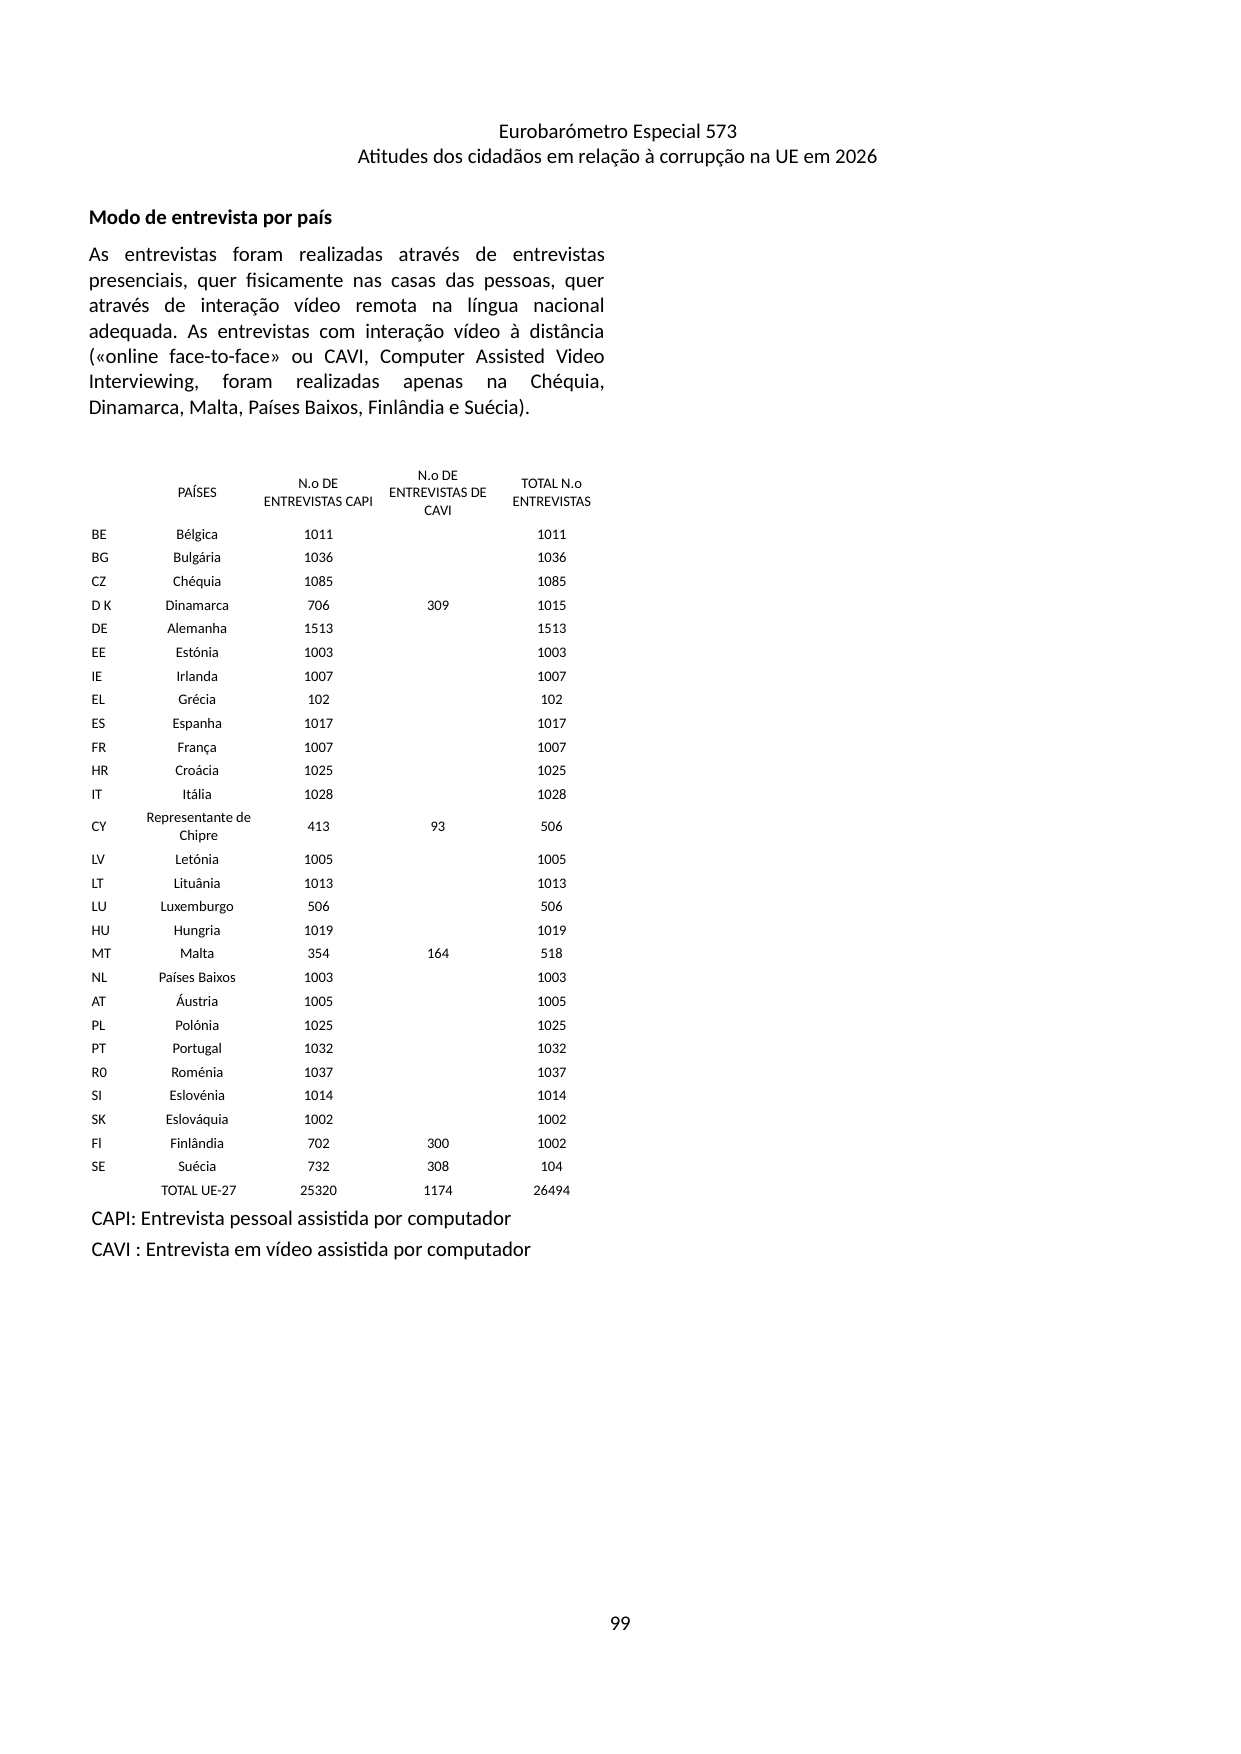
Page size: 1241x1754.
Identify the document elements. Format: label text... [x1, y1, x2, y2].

table_cell [89, 1178, 139, 1202]
table_cell NL [89, 966, 139, 989]
table_header [89, 463, 139, 522]
table_cell 1005 [259, 989, 378, 1013]
table_cell 1003 [498, 966, 605, 989]
table_cell 1003 [259, 966, 378, 989]
table_cell [378, 688, 498, 711]
table_cell Países Baixos [139, 966, 258, 989]
table_cell Áustria [139, 989, 258, 1013]
table_cell 1025 [259, 759, 378, 782]
table_cell 1037 [498, 1060, 605, 1084]
text Modo de entrevista por país [88, 204, 605, 230]
table_cell 1007 [259, 664, 378, 688]
table_cell 1032 [498, 1036, 605, 1060]
table_cell 308 [378, 1155, 498, 1178]
table_cell LT [89, 871, 139, 894]
table_cell Fl [89, 1131, 139, 1155]
table_cell 1011 [498, 522, 605, 546]
table_cell Estónia [139, 640, 258, 664]
table_cell SI [89, 1084, 139, 1107]
table_cell IE [89, 664, 139, 688]
table_cell [378, 966, 498, 989]
table_cell 1025 [498, 1013, 605, 1036]
table_cell Chéquia [139, 569, 258, 593]
table_cell 506 [259, 895, 378, 918]
table_cell Malta [139, 942, 258, 966]
table_cell Letónia [139, 847, 258, 871]
table_cell CAVI : Entrevista em vídeo assistida por computador [89, 1233, 605, 1264]
table_cell SK [89, 1108, 139, 1131]
table_cell França [139, 735, 258, 758]
table_cell [378, 569, 498, 593]
table_cell Itália [139, 782, 258, 806]
table_cell 702 [259, 1131, 378, 1155]
table_cell Polónia [139, 1013, 258, 1036]
table_cell EL [89, 688, 139, 711]
table_cell [378, 918, 498, 942]
table_cell [378, 522, 498, 546]
table_cell [378, 1013, 498, 1036]
table_cell FR [89, 735, 139, 758]
table_cell [378, 759, 498, 782]
table_cell 1017 [259, 711, 378, 735]
table_cell LU [89, 895, 139, 918]
table_cell 1003 [498, 640, 605, 664]
table_cell 1007 [498, 664, 605, 688]
table_cell CY [89, 806, 139, 847]
table_cell 1025 [498, 759, 605, 782]
table_cell 506 [498, 895, 605, 918]
table_cell Irlanda [139, 664, 258, 688]
table_cell Portugal [139, 1036, 258, 1060]
table_cell [378, 1108, 498, 1131]
table_cell TOTAL UE-27 [139, 1178, 258, 1202]
table_cell 1013 [259, 871, 378, 894]
table_cell 1025 [259, 1013, 378, 1036]
table_header TOTAL N.o ENTREVISTAS [498, 463, 605, 522]
table_cell [378, 871, 498, 894]
table_cell 1002 [498, 1131, 605, 1155]
table_cell 1014 [498, 1084, 605, 1107]
table_cell BG [89, 546, 139, 569]
table_cell CZ [89, 569, 139, 593]
table_cell 1013 [498, 871, 605, 894]
table_cell Finlândia [139, 1131, 258, 1155]
table_cell [378, 895, 498, 918]
table_cell 1002 [498, 1108, 605, 1131]
table_cell 25320 [259, 1178, 378, 1202]
table_cell 300 [378, 1131, 498, 1155]
table_cell 309 [378, 593, 498, 617]
table_cell PL [89, 1013, 139, 1036]
table_cell 1005 [498, 989, 605, 1013]
table_cell [378, 1060, 498, 1084]
table_cell [378, 1084, 498, 1107]
table_cell [378, 782, 498, 806]
table_header PAÍSES [139, 463, 258, 522]
table_cell CAPI: Entrevista pessoal assistida por computador [89, 1202, 605, 1233]
table_cell Roménia [139, 1060, 258, 1084]
table_cell Eslovénia [139, 1084, 258, 1107]
table_cell 1513 [259, 617, 378, 640]
table_cell [378, 989, 498, 1013]
table_cell [378, 664, 498, 688]
table_cell 1019 [259, 918, 378, 942]
table_cell [378, 546, 498, 569]
table_cell 1005 [259, 847, 378, 871]
table_cell 93 [378, 806, 498, 847]
table_cell 1513 [498, 617, 605, 640]
table_cell MT [89, 942, 139, 966]
table_cell PT [89, 1036, 139, 1060]
table_cell 1002 [259, 1108, 378, 1131]
table_cell 518 [498, 942, 605, 966]
table_cell [378, 711, 498, 735]
table_cell Luxemburgo [139, 895, 258, 918]
table_cell 1007 [498, 735, 605, 758]
table_cell EE [89, 640, 139, 664]
table_cell 1019 [498, 918, 605, 942]
table_cell Espanha [139, 711, 258, 735]
table_cell 1174 [378, 1178, 498, 1202]
table_cell [378, 847, 498, 871]
table_cell [378, 735, 498, 758]
table_cell SE [89, 1155, 139, 1178]
table_cell Lituânia [139, 871, 258, 894]
table_cell 102 [259, 688, 378, 711]
table_cell 1005 [498, 847, 605, 871]
table_cell Alemanha [139, 617, 258, 640]
table_cell HR [89, 759, 139, 782]
table_cell R0 [89, 1060, 139, 1084]
table_cell 102 [498, 688, 605, 711]
table_cell 706 [259, 593, 378, 617]
table_cell AT [89, 989, 139, 1013]
table_cell 506 [498, 806, 605, 847]
table_cell 413 [259, 806, 378, 847]
table_cell Hungria [139, 918, 258, 942]
table_cell [378, 1036, 498, 1060]
table_cell 26494 [498, 1178, 605, 1202]
table_cell 104 [498, 1155, 605, 1178]
table_cell Eslováquia [139, 1108, 258, 1131]
table_cell 1011 [259, 522, 378, 546]
table_cell 1015 [498, 593, 605, 617]
table_cell 1028 [259, 782, 378, 806]
table_cell 1032 [259, 1036, 378, 1060]
table_cell D K [89, 593, 139, 617]
table_cell Representante de Chipre [139, 806, 258, 847]
table_header N.o DE ENTREVISTAS CAPI [259, 463, 378, 522]
table_cell 732 [259, 1155, 378, 1178]
table_cell 1003 [259, 640, 378, 664]
table_cell 1007 [259, 735, 378, 758]
table_cell BE [89, 522, 139, 546]
text As entrevistas foram realizadas através de entrevistas presenciais, quer fisicamente nas casas das pessoas, quer através de interação vídeo remota na língua nacional adequada. As entrevistas com interação vídeo à distância («online face-to-face» ou CAVI, Computer Assisted Video Interviewing, foram realizadas apenas na Chéquia, Dinamarca, Malta, Países Baixos, Finlândia e Suécia). [88, 242, 605, 419]
table_cell 164 [378, 942, 498, 966]
table_cell Suécia [139, 1155, 258, 1178]
table_cell Bélgica [139, 522, 258, 546]
table_cell 1085 [259, 569, 378, 593]
table_cell 1017 [498, 711, 605, 735]
table_cell IT [89, 782, 139, 806]
table_cell Bulgária [139, 546, 258, 569]
table_cell Croácia [139, 759, 258, 782]
table_cell ES [89, 711, 139, 735]
table_cell 1036 [498, 546, 605, 569]
table_cell LV [89, 847, 139, 871]
table_cell HU [89, 918, 139, 942]
table_cell 1036 [259, 546, 378, 569]
table_cell DE [89, 617, 139, 640]
table_cell 1085 [498, 569, 605, 593]
table_cell 1028 [498, 782, 605, 806]
table_cell Dinamarca [139, 593, 258, 617]
table_cell 1014 [259, 1084, 378, 1107]
table_cell [378, 640, 498, 664]
table_header N.o DE ENTREVISTAS DE CAVI [378, 463, 498, 522]
table_cell 1037 [259, 1060, 378, 1084]
table_cell Grécia [139, 688, 258, 711]
table_cell 354 [259, 942, 378, 966]
table_cell [378, 617, 498, 640]
